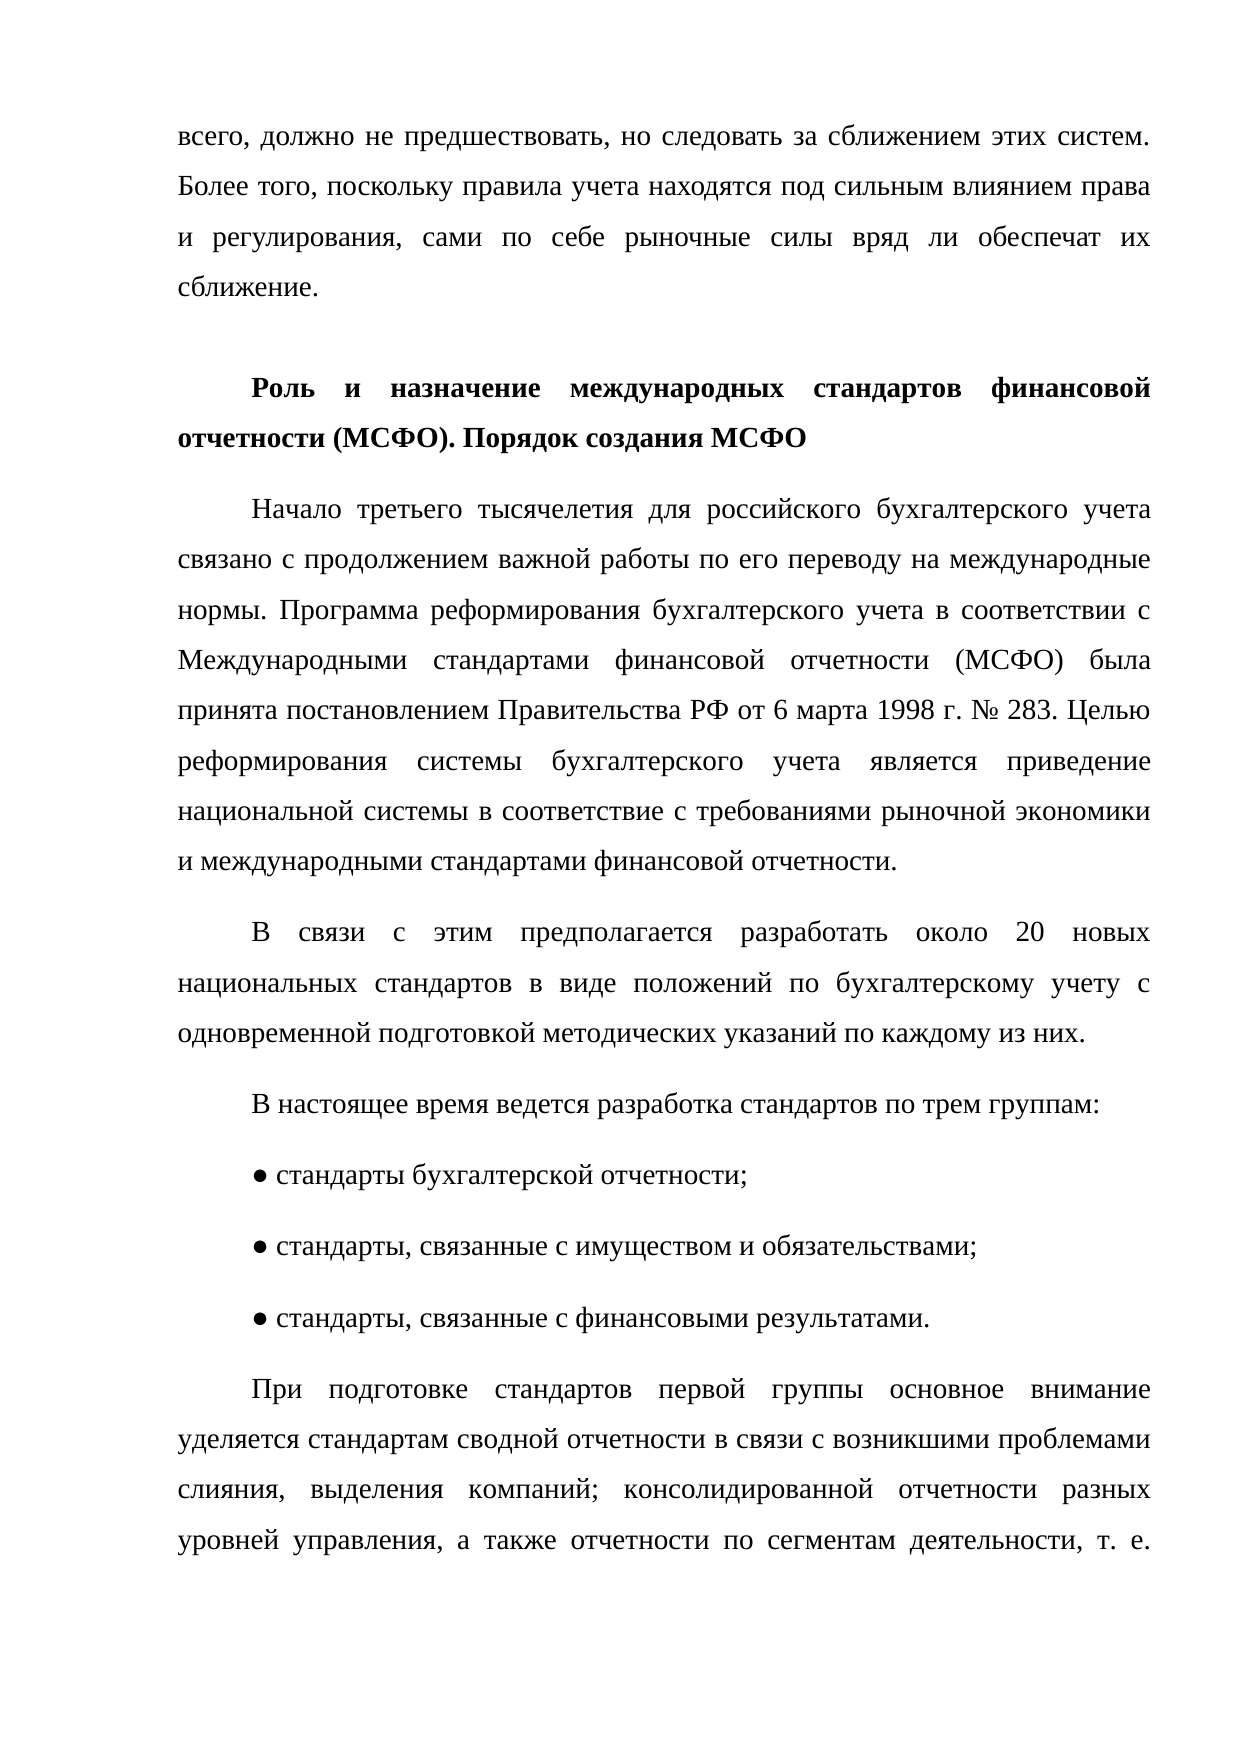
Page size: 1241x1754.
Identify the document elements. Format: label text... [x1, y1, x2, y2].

text ● стандарты, связанные с имуществом и обязательствами; [177, 1228, 1152, 1262]
text ● стандарты, связанные с финансовыми результатами. [177, 1300, 1152, 1333]
text Начало третьего тысячелетия для российского бухгалтерского учета связано с продолжением важной работы по его переводу на международные нормы. Программа реформирования бухгалтерского учета в соответствии с Международными стандартами финансовой отчетности (МСФО) была принята постановлением Правительства РФ от 6 марта 1998 г. № 283. Целью реформирования системы бухгалтерского учета является приведение национальной системы в соответствие с требованиями рыночной экономики и международными стандартами финансовой отчетности. [177, 491, 1152, 877]
text всего, должно не предшествовать, но следовать за сближением этих систем. Более того, поскольку правила учета находятся под сильным влиянием права и регулирования, сами по себе рыночные силы вряд ли обеспечат их сближение. [177, 118, 1152, 303]
text При подготовке стандартов первой группы основное внимание уделяется стандартам сводной отчетности в связи с возникшими проблемами слияния, выделения компаний; консолидированной отчетности разных уровней управления, а также отчетности по сегментам деятельности, т. е. [177, 1371, 1152, 1555]
text В настоящее время ведется разработка стандартов по трем группам: [177, 1086, 1152, 1120]
text ● стандарты бухгалтерской отчетности; [177, 1157, 1152, 1191]
text Роль и назначение международных стандартов финансовой отчетности (МСФО). Порядок создания МСФО [177, 370, 1152, 453]
text В связи с этим предполагается разработать около 20 новых национальных стандартов в виде положений по бухгалтерскому учету с одновременной подготовкой методических указаний по каждому из них. [177, 914, 1152, 1049]
